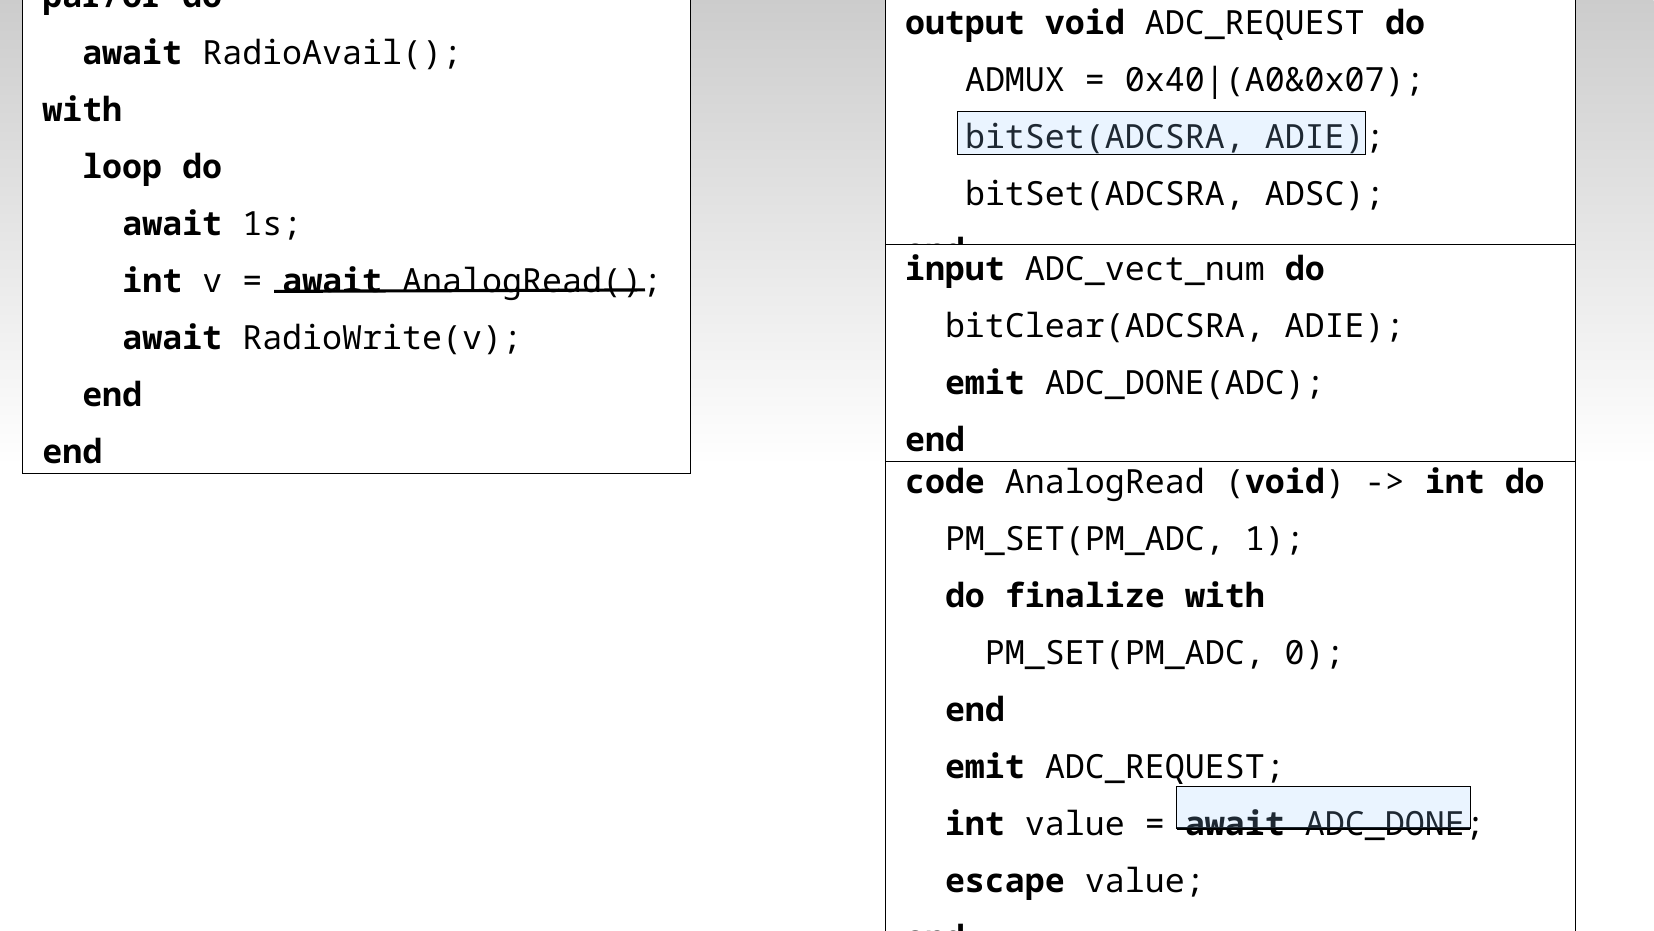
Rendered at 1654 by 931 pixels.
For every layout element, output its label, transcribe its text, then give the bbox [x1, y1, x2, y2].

text_box [957, 111, 1366, 155]
text_box par/or do await RadioAvail(); with loop do await 1s; int v = await AnalogRead(); await RadioWrite(v); end end [22, 2, 691, 444]
text_box output void ADC_REQUEST do ADMUX = 0x40|(A0&0x07); bitSet(ADCSRA, ADIE); bitSet(ADCSRA, ADSC); end [885, 15, 1576, 244]
text_box [1176, 786, 1471, 829]
text_box input ADC_vect_num do bitClear(ADCSRA, ADIE); emit ADC_DONE(ADC); end [885, 258, 1576, 448]
text_box code AnalogRead (void) -> int do PM_SET(PM_ADC, 1); do finalize with PM_SET(PM_ADC, 0); end emit ADC_REQUEST; int value = await ADC_DONE; escape value; end [885, 486, 1576, 931]
